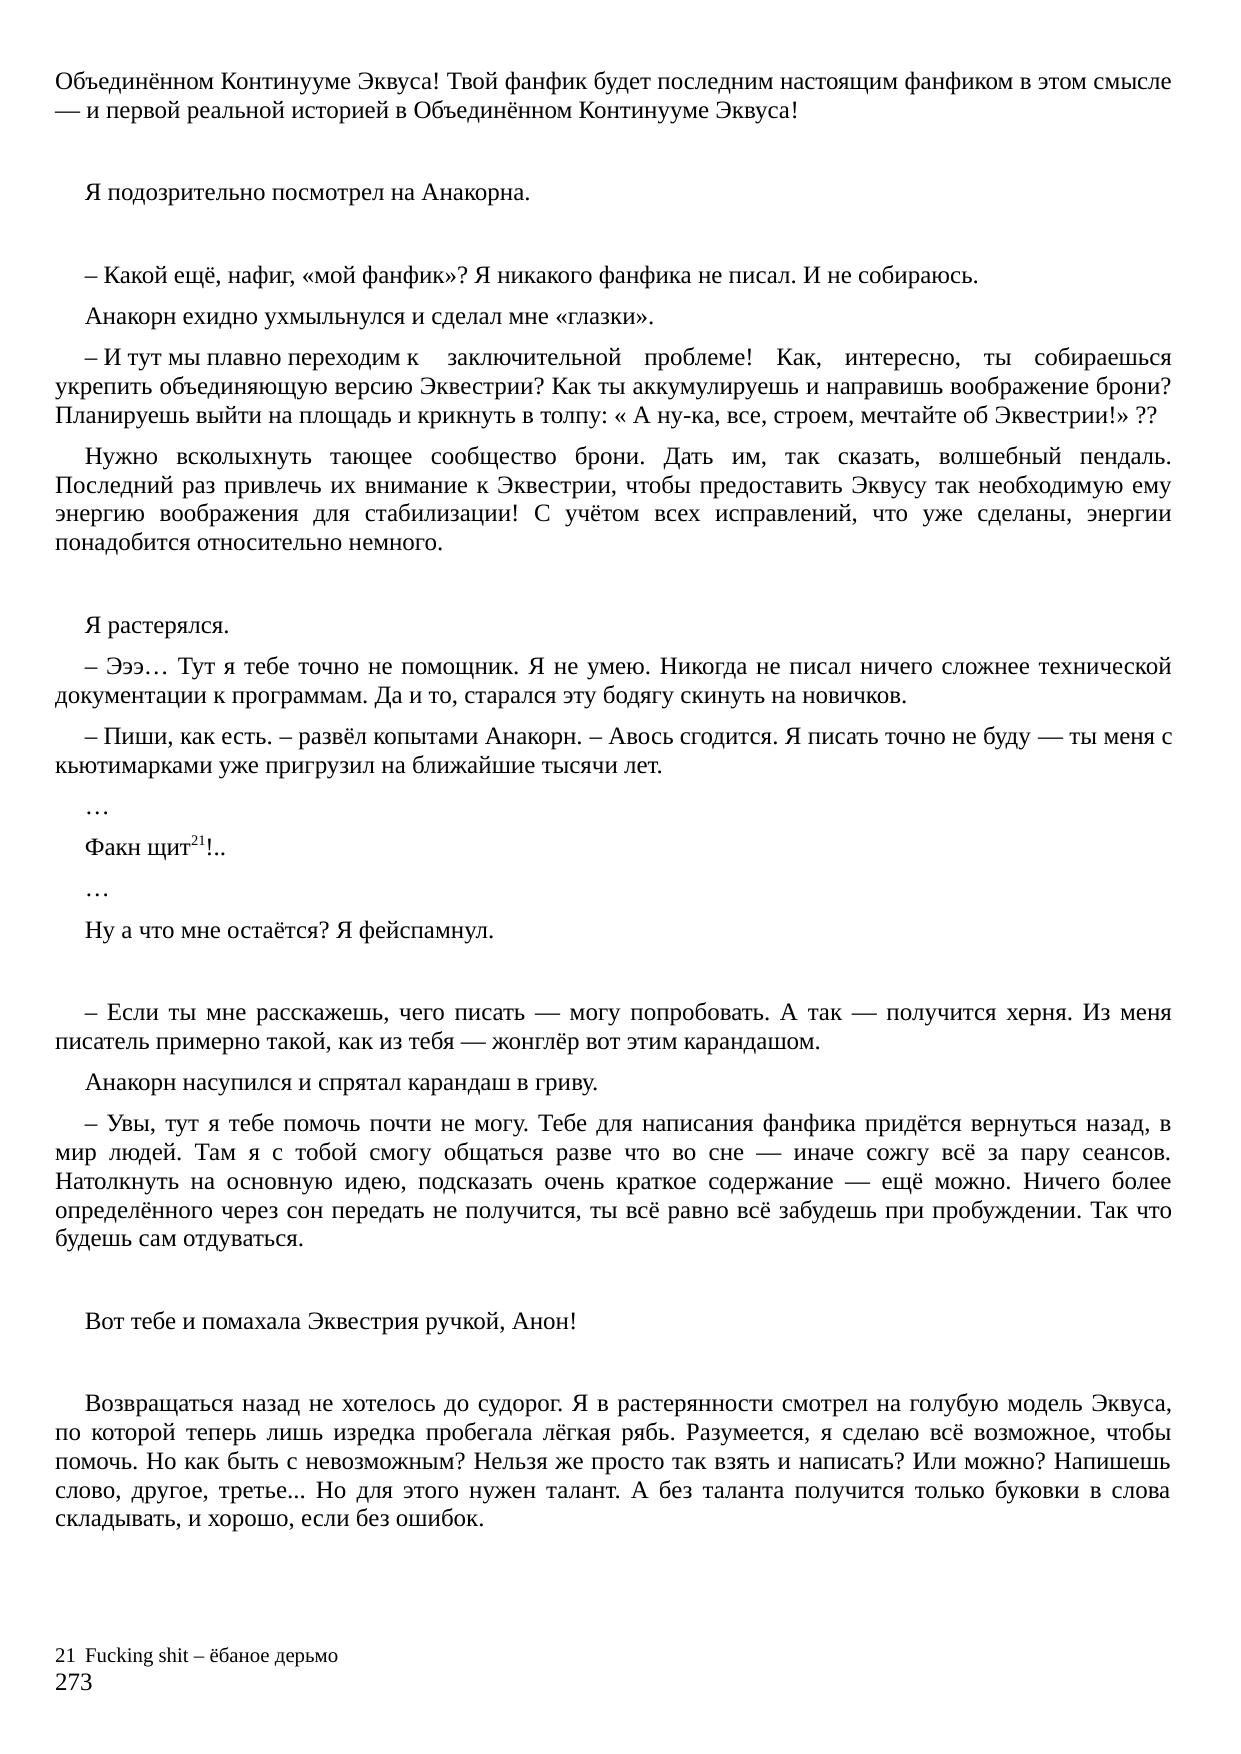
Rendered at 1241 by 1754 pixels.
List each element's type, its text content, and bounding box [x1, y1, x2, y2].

text Факн щит!.. [55, 832, 1173, 861]
text – Если ты мне расскажешь, чего писать — могу попробовать. А так — получится херня. Из меня писатель примерно такой, как из тебя — жонглёр вот этим карандашом. [55, 997, 1173, 1055]
text … [55, 791, 1173, 820]
text Fucking shit – ёбаное дерьмо [55, 1642, 1173, 1667]
text Анакорн ехидно ухмыльнулся и сделал мне «глазки». [55, 301, 1173, 330]
text – Эээ… Тут я тебе точно не помощник. Я не умею. Никогда не писал ничего сложнее технической документации к программам. Да и то, старался эту бодягу скинуть на новичков. [55, 651, 1173, 708]
text … [55, 873, 1173, 902]
text Вот тебе и помахала Эквестрия ручкой, Анон! [55, 1306, 1173, 1335]
text – Какой ещё, нафиг, «мой фанфик»? Я никакого фанфика не писал. И не собираюсь. [55, 260, 1173, 288]
text Я подозрительно посмотрел на Анакорна. [55, 177, 1173, 206]
text Ну а что мне остаётся? Я фейспамнул. [55, 915, 1173, 943]
text Анакорн насупился и спрятал карандаш в гриву. [55, 1067, 1173, 1096]
text – И тут мы плавно переходим к заключительной проблеме! Как, интересно, ты собираешься укрепить объединяющую версию Эквестрии? Как ты аккумулируешь и направишь воображение брони? Планируешь выйти на площадь и крикнуть в толпу: « А ну-ка, все, строем, мечтайте об Эквестрии!» ?? [55, 342, 1173, 428]
text Я растерялся. [55, 610, 1173, 638]
text Возвращаться назад не хотелось до судорог. Я в растерянности смотрел на голубую модель Эквуса, по которой теперь лишь изредка пробегала лёгкая рябь. Разумеется, я сделаю всё возможное, чтобы помочь. Но как быть с невозможным? Нельзя же просто так взять и написать? Или можно? Напишешь слово, другое, третье... Но для этого нужен талант. А без таланта получится только буковки в слова складывать, и хорошо, если без ошибок. [55, 1388, 1173, 1532]
text Нужно всколыхнуть тающее сообщество брони. Дать им, так сказать, волшебный пендаль. Последний раз привлечь их внимание к Эквестрии, чтобы предоставить Эквусу так необходимую ему энергию воображения для стабилизации! С учётом всех исправлений, что уже сделаны, энергии понадобится относительно немного. [55, 441, 1173, 556]
text – Увы, тут я тебе помочь почти не могу. Тебе для написания фанфика придётся вернуться назад, в мир людей. Там я с тобой смогу общаться разве что во сне — иначе сожгу всё за пару сеансов. Натолкнуть на основную идею, подсказать очень краткое содержание — ещё можно. Ничего более определённого через сон передать не получится, ты всё равно всё забудешь при пробуждении. Так что будешь сам отдуваться. [55, 1108, 1173, 1252]
text Объединённом Континууме Эквуса! Твой фанфик будет последним настоящим фанфиком в этом смысле — и первой реальной историей в Объединённом Континууме Эквуса! [55, 66, 1173, 123]
text – Пиши, как есть. – развёл копытами Анакорн. – Авось сгодится. Я писать точно не буду — ты меня с кьютимарками уже пригрузил на ближайшие тысячи лет. [55, 721, 1173, 778]
